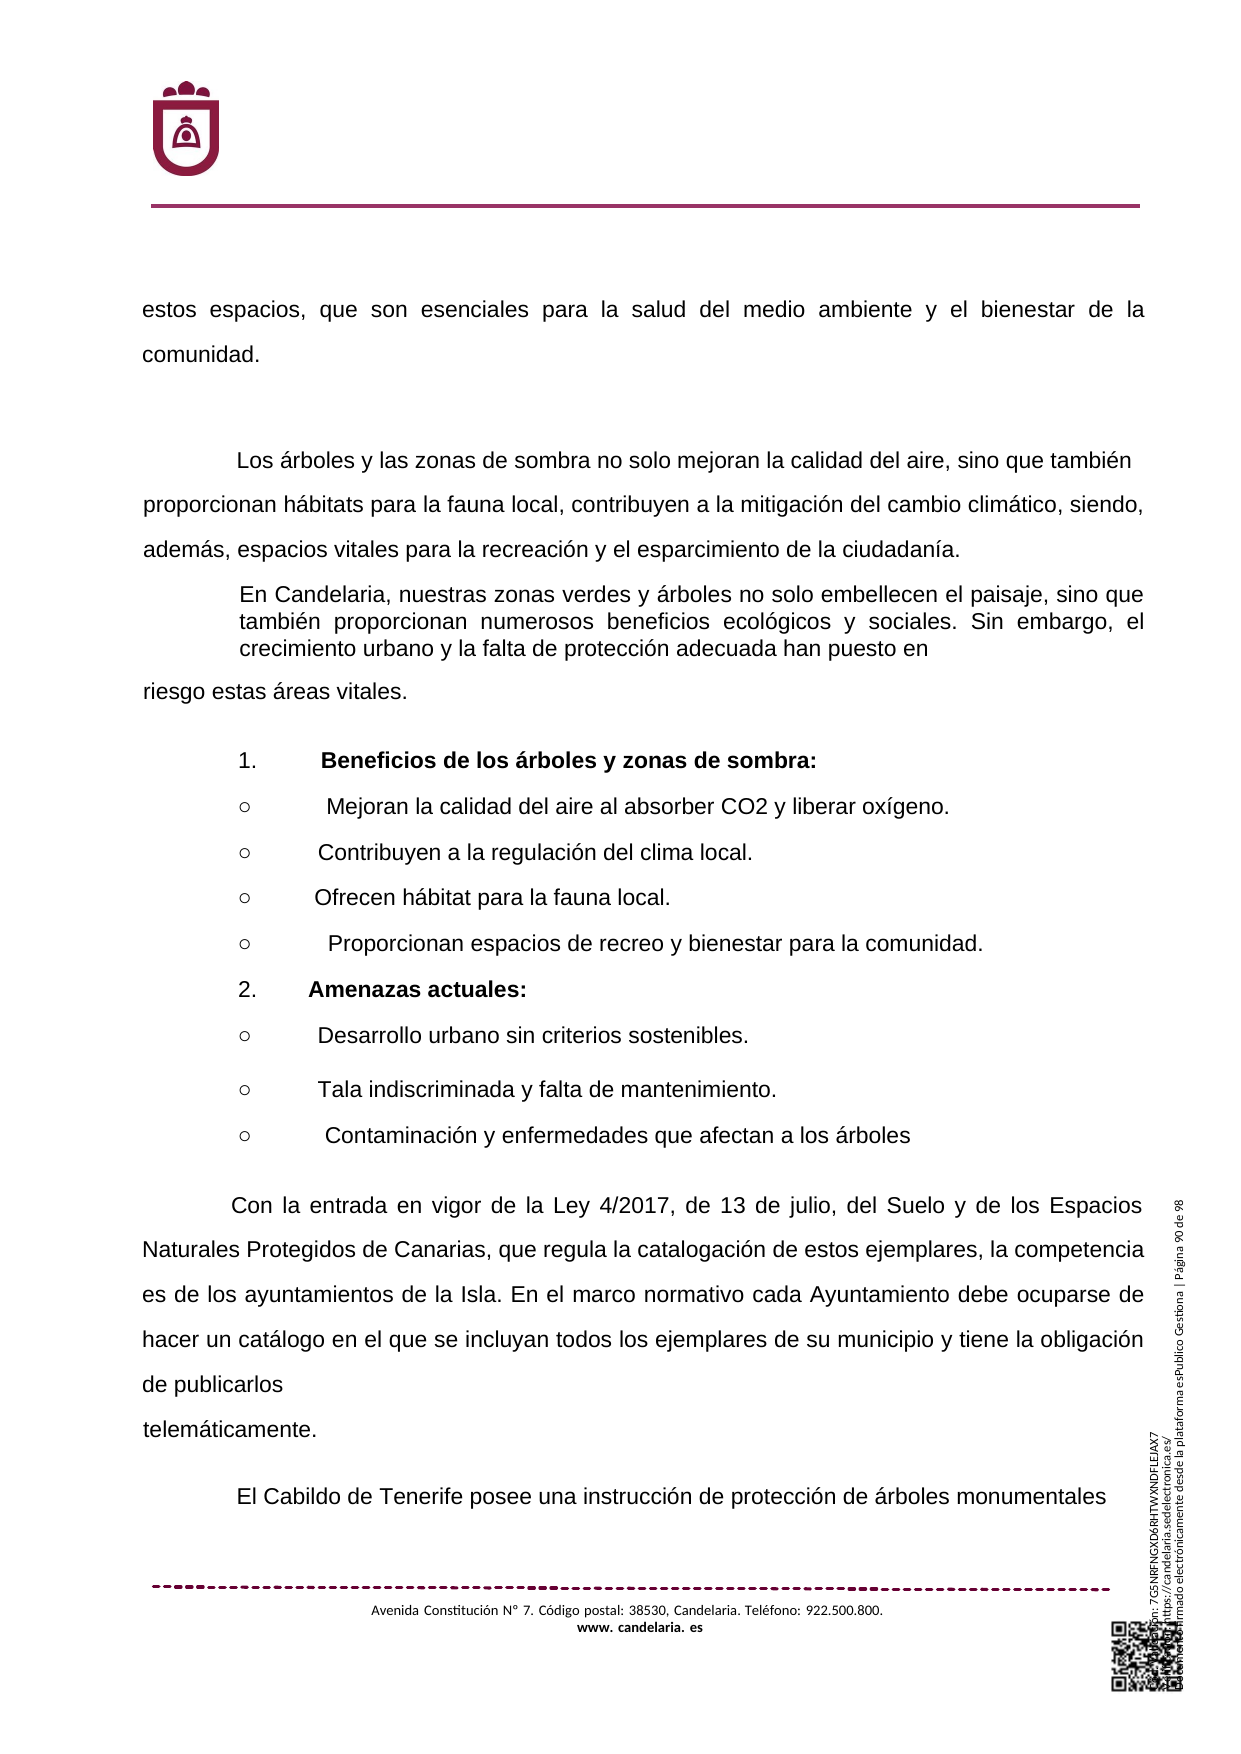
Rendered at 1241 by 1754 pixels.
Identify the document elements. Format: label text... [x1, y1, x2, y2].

text ○ Mejoran la calidad del aire al absorber CO2 y liberar oxígeno. [104, 792, 1145, 820]
text ○ Contribuyen a la regulación del clima local. [104, 838, 1145, 866]
text En Candelaria, nuestras zonas verdes y árboles no solo embellecen el paisaje, sino que también proporcionan numerosos beneficios ecológicos y sociales. Sin embargo, el crecimiento urbano y la falta de protección adecuada han puesto en [239, 581, 1145, 661]
text ○ Tala indiscriminada y falta de mantenimiento. [104, 1075, 1145, 1103]
text ○ Proporcionan espacios de recreo y bienestar para la comunidad. [104, 929, 1145, 957]
text proporcionan hábitats para la fauna local, contribuyen a la mitigación del cambio climático, siendo, además, espacios vitales para la recreación y el esparcimiento de la ciudadanía. [143, 491, 1145, 562]
text 1. Beneficios de los árboles y zonas de sombra: [104, 746, 1145, 774]
text ○ Desarrollo urbano sin criterios sostenibles. [104, 1021, 1145, 1049]
text El Cabildo de Tenerife posee una instrucción de protección de árboles monumentales [236, 1483, 1145, 1509]
text telemáticamente. [143, 1416, 1145, 1442]
text estos espacios, que son esenciales para la salud del medio ambiente y el bienestar de la comunidad. [142, 296, 1145, 367]
text riesgo estas áreas vitales. [143, 678, 1145, 704]
text ○ Contaminación y enfermedades que afectan a los árboles [104, 1121, 1145, 1149]
text 2. Amenazas actuales: [104, 975, 1145, 1003]
text ○ Ofrecen hábitat para la fauna local. [104, 883, 1145, 912]
text Con la entrada en vigor de la Ley 4/2017, de 13 de julio, del Suelo y de los Espacios Naturales Protegidos de Canarias, que regula la catalogación de estos ejemplares, la competencia es de los ayuntamientos de la Isla. En el marco normativo cada Ayuntamiento debe ocuparse de hacer un catálogo en el que se incluyan todos los ejemplares de su municipio y tiene la obligación de publicarlos [142, 1192, 1145, 1397]
text Los árboles y las zonas de sombra no solo mejoran la calidad del aire, sino que también [236, 447, 1145, 473]
